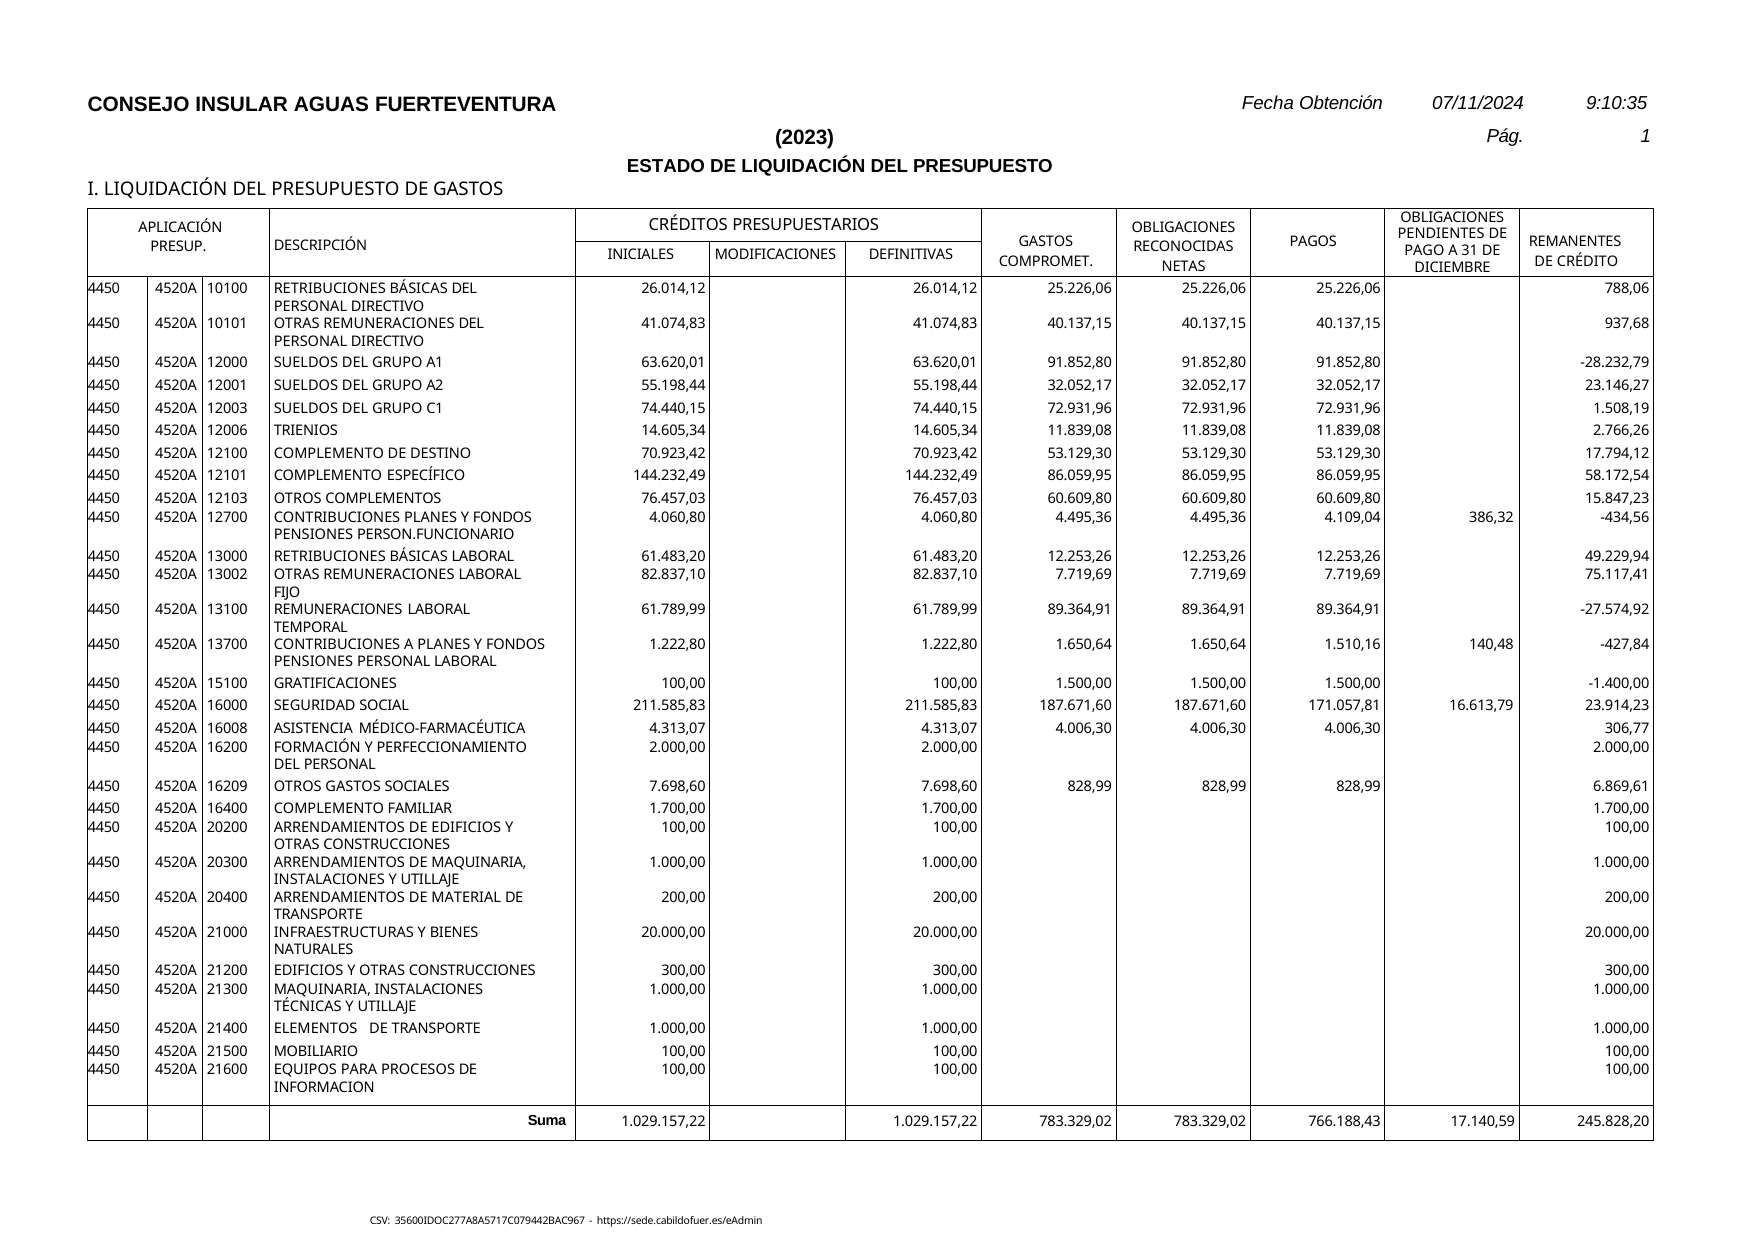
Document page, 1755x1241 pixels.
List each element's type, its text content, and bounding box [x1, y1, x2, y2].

table_cell FIJO [270, 584, 575, 602]
table_cell 21500 [203, 1038, 269, 1060]
table_cell MODIFICACIONES [710, 242, 845, 276]
table_cell [1385, 818, 1519, 837]
table_cell 82.837,10 [576, 565, 709, 584]
table_cell [1251, 333, 1384, 351]
table_cell 60.609,80 [1117, 485, 1250, 508]
table_header OBLIGACIONES RECONOCIDAS NETAS [1117, 209, 1250, 276]
table_cell [1117, 527, 1250, 544]
table_cell 1.700,00 [846, 795, 981, 818]
table_cell [710, 1106, 845, 1140]
table_cell [88, 654, 147, 671]
table_cell 4450 [88, 316, 147, 333]
table_cell [1251, 942, 1384, 959]
table_cell MAQUINARIA, INSTALACIONES [270, 980, 575, 999]
table_cell [1385, 959, 1519, 980]
table_cell 7.719,69 [1251, 565, 1384, 584]
table_cell 4450 [88, 671, 147, 692]
table_cell 23.914,23 [1520, 693, 1653, 715]
table_cell 211.585,83 [576, 693, 709, 715]
table_cell [1385, 854, 1519, 872]
table_cell [846, 654, 981, 671]
table_cell 4450 [88, 1038, 147, 1060]
table_cell 32.052,17 [1117, 372, 1250, 394]
table_cell [1385, 907, 1519, 924]
table_cell 1.000,00 [1520, 1017, 1653, 1038]
table_cell [576, 619, 709, 637]
table_cell DEFINITIVAS [846, 242, 981, 276]
table_cell PERSONAL DIRECTIVO [270, 333, 575, 351]
table_cell 74.440,15 [576, 395, 709, 417]
table_cell [982, 1017, 1116, 1038]
table_cell 211.585,83 [846, 693, 981, 715]
table_cell 10100 [203, 277, 269, 298]
table_cell [1385, 619, 1519, 637]
table_cell [576, 757, 709, 774]
table_cell 16000 [203, 693, 269, 715]
table_cell [148, 619, 202, 637]
table_header GASTOS COMPROMET. [982, 209, 1116, 276]
table_cell 86.059,95 [1117, 463, 1250, 485]
table_cell 53.129,30 [1251, 440, 1384, 462]
table_cell [982, 889, 1116, 907]
table_cell [1251, 1017, 1384, 1038]
table_cell 11.839,08 [1251, 417, 1384, 440]
table_cell [1385, 299, 1519, 316]
table_cell [982, 942, 1116, 959]
table_cell [846, 907, 981, 924]
table_cell 72.931,96 [1117, 395, 1250, 417]
table_cell 4520A [148, 854, 202, 872]
table_cell 4450 [88, 508, 147, 527]
table_cell [1385, 485, 1519, 508]
table_cell [982, 619, 1116, 637]
table_cell [1117, 854, 1250, 872]
table_cell [1385, 774, 1519, 795]
table_cell [1251, 654, 1384, 671]
table_cell 41.074,83 [576, 316, 709, 333]
table_cell 89.364,91 [982, 602, 1116, 619]
table_cell [88, 837, 147, 854]
table_cell 4520A [148, 1060, 202, 1079]
table_cell [1385, 942, 1519, 959]
table_cell 1.700,00 [576, 795, 709, 818]
table_cell SEGURIDAD SOCIAL [270, 693, 575, 715]
table_cell [982, 738, 1116, 757]
table_cell [88, 942, 147, 959]
table_cell ARRENDAMIENTOS DE MATERIAL DE [270, 889, 575, 907]
table_cell 16.613,79 [1385, 693, 1519, 715]
table_cell 25.226,06 [982, 277, 1116, 298]
table_cell 75.117,41 [1520, 565, 1653, 584]
table_cell 4.313,07 [576, 715, 709, 738]
table_cell 4450 [88, 774, 147, 795]
table_cell [982, 959, 1116, 980]
table_cell [88, 999, 147, 1017]
table_cell 300,00 [1520, 959, 1653, 980]
table_cell RETRIBUCIONES BÁSICAS LABORAL [270, 544, 575, 565]
table_cell 2.000,00 [576, 738, 709, 757]
table_cell 4520A [148, 738, 202, 757]
table_cell 1.000,00 [576, 1017, 709, 1038]
table_cell [1117, 299, 1250, 316]
table_cell -1.400,00 [1520, 671, 1653, 692]
table_cell 100,00 [576, 671, 709, 692]
table_cell 55.198,44 [576, 372, 709, 394]
table_cell [1385, 872, 1519, 889]
table_cell [846, 757, 981, 774]
table_cell TEMPORAL [270, 619, 575, 637]
table_cell [1251, 980, 1384, 999]
table_cell [1251, 818, 1384, 837]
table_cell 2.000,00 [846, 738, 981, 757]
table_cell [148, 1079, 202, 1105]
table_cell [576, 999, 709, 1017]
table_cell -28.232,79 [1520, 351, 1653, 372]
table_cell 4520A [148, 602, 202, 619]
table_cell 20.000,00 [1520, 924, 1653, 942]
table_cell 1.510,16 [1251, 637, 1384, 654]
table_cell 937,68 [1520, 316, 1653, 333]
table_cell SUELDOS DEL GRUPO A2 [270, 372, 575, 394]
table_cell [1385, 527, 1519, 544]
table_cell PERSONAL DIRECTIVO [270, 299, 575, 316]
table_cell 4450 [88, 980, 147, 999]
table_cell 25.226,06 [1251, 277, 1384, 298]
table_cell 245.828,20 [1520, 1106, 1653, 1140]
table_cell 1.508,19 [1520, 395, 1653, 417]
table_header OBLIGACIONES PENDIENTES DE PAGO A 31 DE DICIEMBRE [1385, 209, 1519, 276]
table_cell [1385, 565, 1519, 584]
table_cell [148, 999, 202, 1017]
table_cell [88, 872, 147, 889]
table_cell 55.198,44 [846, 372, 981, 394]
table_cell 4450 [88, 463, 147, 485]
table_cell 12100 [203, 440, 269, 462]
table_cell 100,00 [1520, 1060, 1653, 1079]
table_cell 4450 [88, 395, 147, 417]
table_cell OTRAS REMUNERACIONES DEL [270, 316, 575, 333]
table_cell [1385, 671, 1519, 692]
table_header DESCRIPCIÓN [270, 209, 575, 276]
table_cell 14.605,34 [576, 417, 709, 440]
table_cell 200,00 [846, 889, 981, 907]
table_cell PENSIONES PERSONAL LABORAL [270, 654, 575, 671]
table_cell [1251, 959, 1384, 980]
table_cell [982, 907, 1116, 924]
table_cell 1.500,00 [1117, 671, 1250, 692]
table_cell 4450 [88, 637, 147, 654]
table_cell 4450 [88, 959, 147, 980]
table_cell 766.188,43 [1251, 1106, 1384, 1140]
table_cell [1117, 619, 1250, 637]
table_cell 100,00 [846, 1060, 981, 1079]
table_cell 4450 [88, 1060, 147, 1079]
table_cell 4.109,04 [1251, 508, 1384, 527]
table_cell COMPLEMENTO FAMILIAR [270, 795, 575, 818]
table_cell TRIENIOS [270, 417, 575, 440]
table_cell 12001 [203, 372, 269, 394]
table_cell 76.457,03 [846, 485, 981, 508]
table_header APLICACIÓN PRESUP. [88, 209, 269, 276]
table_cell 74.440,15 [846, 395, 981, 417]
table_cell [982, 818, 1116, 837]
table_cell [1385, 1060, 1519, 1079]
table_cell 2.766,26 [1520, 417, 1653, 440]
table_cell 11.839,08 [1117, 417, 1250, 440]
table_cell [203, 837, 269, 854]
table_cell [1520, 299, 1653, 316]
table_cell 4450 [88, 818, 147, 837]
table_cell 4.006,30 [1251, 715, 1384, 738]
table_cell [1117, 654, 1250, 671]
table_cell 15100 [203, 671, 269, 692]
table_cell 13700 [203, 637, 269, 654]
table_cell 20.000,00 [576, 924, 709, 942]
table_cell 15.847,23 [1520, 485, 1653, 508]
table_cell [576, 837, 709, 854]
table_cell EDIFICIOS Y OTRAS CONSTRUCCIONES [270, 959, 575, 980]
table_cell 49.229,94 [1520, 544, 1653, 565]
table_cell [846, 333, 981, 351]
table_cell [1385, 1038, 1519, 1060]
table_cell 21200 [203, 959, 269, 980]
table_cell [203, 907, 269, 924]
table_cell 7.698,60 [846, 774, 981, 795]
table_cell [88, 907, 147, 924]
table_cell [576, 333, 709, 351]
table_cell 140,48 [1385, 637, 1519, 654]
table_cell [576, 872, 709, 889]
table_cell 12006 [203, 417, 269, 440]
table_cell [203, 527, 269, 544]
table_cell [1117, 999, 1250, 1017]
table_cell [88, 527, 147, 544]
table_cell 17.794,12 [1520, 440, 1653, 462]
table_cell 21600 [203, 1060, 269, 1079]
table_cell CONTRIBUCIONES A PLANES Y FONDOS [270, 637, 575, 654]
table_cell 13100 [203, 602, 269, 619]
table_cell [203, 299, 269, 316]
table_cell [576, 299, 709, 316]
table_cell [1385, 654, 1519, 671]
table_cell 200,00 [1520, 889, 1653, 907]
table_cell 4520A [148, 395, 202, 417]
table_cell 306,77 [1520, 715, 1653, 738]
table_cell [846, 299, 981, 316]
table_cell RETRIBUCIONES BÁSICAS DEL [270, 277, 575, 298]
table_cell 4450 [88, 417, 147, 440]
table_cell [1385, 1017, 1519, 1038]
table_cell [576, 907, 709, 924]
table_cell COMPLEMENTO ESPECÍFICO [270, 463, 575, 485]
table_cell [982, 333, 1116, 351]
table_cell [1520, 837, 1653, 854]
table_cell 4520A [148, 637, 202, 654]
table_cell -427,84 [1520, 637, 1653, 654]
table_cell 4520A [148, 508, 202, 527]
table_cell COMPLEMENTO DE DESTINO [270, 440, 575, 462]
table_cell 144.232,49 [576, 463, 709, 485]
table_cell PENSIONES PERSON.FUNCIONARIO [270, 527, 575, 544]
table_cell [1251, 1038, 1384, 1060]
table_cell 1.000,00 [846, 1017, 981, 1038]
table_cell 4520A [148, 889, 202, 907]
table_cell [1117, 907, 1250, 924]
table_cell 32.052,17 [982, 372, 1116, 394]
table_cell [203, 999, 269, 1017]
table_cell [576, 1079, 709, 1105]
table_cell 17.140,59 [1385, 1106, 1519, 1140]
table_cell 386,32 [1385, 508, 1519, 527]
table_cell 61.483,20 [576, 544, 709, 565]
table_cell 828,99 [982, 774, 1116, 795]
table_cell 40.137,15 [1117, 316, 1250, 333]
table_cell FORMACIÓN Y PERFECCIONAMIENTO [270, 738, 575, 757]
table_cell [1385, 924, 1519, 942]
table_cell [1117, 872, 1250, 889]
table_cell [1385, 544, 1519, 565]
table_cell 100,00 [1520, 818, 1653, 837]
table_cell 1.029.157,22 [846, 1106, 981, 1140]
table_cell TÉCNICAS Y UTILLAJE [270, 999, 575, 1017]
table_cell [1251, 795, 1384, 818]
table_cell 12101 [203, 463, 269, 485]
table_cell 82.837,10 [846, 565, 981, 584]
table_cell [203, 619, 269, 637]
table_cell [982, 837, 1116, 854]
table_cell [1117, 818, 1250, 837]
table_cell 21400 [203, 1017, 269, 1038]
table_cell [982, 1060, 1116, 1079]
table_cell 12.253,26 [982, 544, 1116, 565]
table_cell 100,00 [846, 818, 981, 837]
table_cell 12.253,26 [1251, 544, 1384, 565]
table_cell 20.000,00 [846, 924, 981, 942]
table_cell [1251, 757, 1384, 774]
table_cell NATURALES [270, 942, 575, 959]
table_cell INFORMACION [270, 1079, 575, 1105]
table_cell 828,99 [1117, 774, 1250, 795]
table_cell [1520, 333, 1653, 351]
table_cell [203, 333, 269, 351]
table_cell INICIALES [576, 242, 709, 276]
table_cell 4450 [88, 565, 147, 584]
table_cell [1385, 417, 1519, 440]
table_cell 4450 [88, 854, 147, 872]
table_cell 60.609,80 [1251, 485, 1384, 508]
table_cell 1.500,00 [982, 671, 1116, 692]
table_cell SUELDOS DEL GRUPO A1 [270, 351, 575, 372]
table_cell 72.931,96 [1251, 395, 1384, 417]
table_cell [1520, 584, 1653, 602]
table_cell [148, 757, 202, 774]
table_cell 13000 [203, 544, 269, 565]
table_cell 2.000,00 [1520, 738, 1653, 757]
table_cell [846, 872, 981, 889]
table_cell [1385, 440, 1519, 462]
table_cell 60.609,80 [982, 485, 1116, 508]
table_cell -27.574,92 [1520, 602, 1653, 619]
table_cell 4450 [88, 485, 147, 508]
table_cell [148, 584, 202, 602]
table_cell 300,00 [576, 959, 709, 980]
table_cell 7.719,69 [982, 565, 1116, 584]
table_cell [576, 527, 709, 544]
table_cell [1520, 942, 1653, 959]
table_cell 4520A [148, 693, 202, 715]
table_cell [1385, 1079, 1519, 1105]
table_cell [1385, 999, 1519, 1017]
table_cell 4520A [148, 544, 202, 565]
table_cell [88, 1106, 147, 1140]
table_cell INFRAESTRUCTURAS Y BIENES [270, 924, 575, 942]
table_cell 4.006,30 [982, 715, 1116, 738]
table_cell 4450 [88, 715, 147, 738]
table_cell [203, 872, 269, 889]
table_cell 12700 [203, 508, 269, 527]
table_cell 4520A [148, 565, 202, 584]
table_cell 4.060,80 [846, 508, 981, 527]
table_cell 1.000,00 [846, 980, 981, 999]
table_cell [1520, 999, 1653, 1017]
table_cell [1251, 924, 1384, 942]
table_cell [148, 837, 202, 854]
table_cell [982, 299, 1116, 316]
table_cell INSTALACIONES Y UTILLAJE [270, 872, 575, 889]
table_cell 12003 [203, 395, 269, 417]
table_cell 4520A [148, 372, 202, 394]
table_cell [846, 1079, 981, 1105]
table_cell [1117, 942, 1250, 959]
table_cell [1117, 1060, 1250, 1079]
table_cell 25.226,06 [1117, 277, 1250, 298]
table_cell [846, 584, 981, 602]
table_cell [576, 942, 709, 959]
table_cell [88, 1079, 147, 1105]
table_cell [1251, 854, 1384, 872]
table_cell ARRENDAMIENTOS DE EDIFICIOS Y [270, 818, 575, 837]
table_cell 1.700,00 [1520, 795, 1653, 818]
table_cell 788,06 [1520, 277, 1653, 298]
table_cell [1117, 738, 1250, 757]
table_cell 100,00 [1520, 1038, 1653, 1060]
table_cell 100,00 [576, 1038, 709, 1060]
table_cell [982, 924, 1116, 942]
table_cell [982, 757, 1116, 774]
table_cell 4520A [148, 1038, 202, 1060]
table_cell 76.457,03 [576, 485, 709, 508]
table_cell 16200 [203, 738, 269, 757]
table_cell 4520A [148, 959, 202, 980]
table_cell [1117, 333, 1250, 351]
table_cell [1385, 715, 1519, 738]
table_cell 14.605,34 [846, 417, 981, 440]
table_cell 26.014,12 [576, 277, 709, 298]
table_cell [1385, 372, 1519, 394]
table_cell 6.869,61 [1520, 774, 1653, 795]
table_cell 16209 [203, 774, 269, 795]
table_cell [846, 619, 981, 637]
table_cell 41.074,83 [846, 316, 981, 333]
table_cell 4.495,36 [1117, 508, 1250, 527]
table_cell [982, 795, 1116, 818]
table_cell [1385, 602, 1519, 619]
table_cell [1385, 837, 1519, 854]
table_cell 4450 [88, 440, 147, 462]
table_cell 86.059,95 [1251, 463, 1384, 485]
table_cell 4520A [148, 671, 202, 692]
table_cell 4450 [88, 544, 147, 565]
table_cell 86.059,95 [982, 463, 1116, 485]
table_cell 4520A [148, 440, 202, 462]
table_cell OTROS GASTOS SOCIALES [270, 774, 575, 795]
table_cell 1.650,64 [1117, 637, 1250, 654]
table_cell 40.137,15 [1251, 316, 1384, 333]
table_cell [203, 654, 269, 671]
table_header REMANENTES DE CRÉDITO [1520, 209, 1653, 276]
table_cell TRANSPORTE [270, 907, 575, 924]
table_cell 4.495,36 [982, 508, 1116, 527]
table_cell [1251, 299, 1384, 316]
table_cell 61.789,99 [846, 602, 981, 619]
table_cell 21300 [203, 980, 269, 999]
table_cell 4520A [148, 463, 202, 485]
table_cell 72.931,96 [982, 395, 1116, 417]
table_cell 12.253,26 [1117, 544, 1250, 565]
table_cell 61.483,20 [846, 544, 981, 565]
table_cell [846, 837, 981, 854]
table_cell [203, 584, 269, 602]
table_cell 100,00 [846, 671, 981, 692]
table_cell SUELDOS DEL GRUPO C1 [270, 395, 575, 417]
table_cell 300,00 [846, 959, 981, 980]
table_cell 63.620,01 [576, 351, 709, 372]
table_cell 20400 [203, 889, 269, 907]
table_cell [1117, 924, 1250, 942]
table_cell 4520A [148, 774, 202, 795]
table_cell 4450 [88, 738, 147, 757]
table_cell 20200 [203, 818, 269, 837]
table_cell [982, 999, 1116, 1017]
table_cell 12103 [203, 485, 269, 508]
table_cell 187.671,60 [1117, 693, 1250, 715]
table_cell DEL PERSONAL [270, 757, 575, 774]
table_cell 171.057,81 [1251, 693, 1384, 715]
table_cell [148, 654, 202, 671]
table_header PAGOS [1251, 209, 1384, 276]
table_cell 4.313,07 [846, 715, 981, 738]
table_cell [88, 757, 147, 774]
table_cell [1251, 527, 1384, 544]
table_cell 1.650,64 [982, 637, 1116, 654]
table_cell [1251, 619, 1384, 637]
table_cell 828,99 [1251, 774, 1384, 795]
table_cell [148, 907, 202, 924]
table_cell 1.029.157,22 [576, 1106, 709, 1140]
table_cell [982, 527, 1116, 544]
table_cell 1.000,00 [1520, 980, 1653, 999]
table_cell [1385, 738, 1519, 757]
table_cell [1251, 999, 1384, 1017]
table_cell 4450 [88, 795, 147, 818]
table_cell 4450 [88, 372, 147, 394]
table_header CRÉDITOS PRESUPUESTARIOS [576, 209, 981, 241]
table_cell 1.000,00 [846, 854, 981, 872]
table_cell 26.014,12 [846, 277, 981, 298]
table_cell 4520A [148, 417, 202, 440]
table_cell 1.000,00 [576, 854, 709, 872]
table_cell [148, 299, 202, 316]
table_cell [1385, 463, 1519, 485]
table_cell 783.329,02 [982, 1106, 1116, 1140]
table_cell 16400 [203, 795, 269, 818]
table_cell [846, 527, 981, 544]
table_cell 63.620,01 [846, 351, 981, 372]
table_cell 4520A [148, 795, 202, 818]
table_cell [1117, 757, 1250, 774]
table_cell 100,00 [576, 1060, 709, 1079]
table_cell [1385, 757, 1519, 774]
table_cell 4520A [148, 980, 202, 999]
table_cell 4.006,30 [1117, 715, 1250, 738]
table_cell [846, 999, 981, 1017]
table_cell 58.172,54 [1520, 463, 1653, 485]
table_cell 4520A [148, 818, 202, 837]
table_cell 1.222,80 [576, 637, 709, 654]
table_cell [88, 584, 147, 602]
table_cell EQUIPOS PARA PROCESOS DE [270, 1060, 575, 1079]
table_cell [1520, 907, 1653, 924]
table_cell [982, 1038, 1116, 1060]
table_cell [1520, 872, 1653, 889]
table_cell 40.137,15 [982, 316, 1116, 333]
table_cell 89.364,91 [1117, 602, 1250, 619]
table_cell 89.364,91 [1251, 602, 1384, 619]
table_cell [1117, 1017, 1250, 1038]
table_cell [1385, 795, 1519, 818]
table_cell [1385, 980, 1519, 999]
table_cell 4450 [88, 1017, 147, 1038]
table_cell 91.852,80 [982, 351, 1116, 372]
table_cell [1251, 907, 1384, 924]
table_cell 4.060,80 [576, 508, 709, 527]
table_cell [576, 654, 709, 671]
table_cell [1117, 980, 1250, 999]
table_cell [203, 1106, 269, 1140]
table_cell ELEMENTOS DE TRANSPORTE [270, 1017, 575, 1038]
table_cell 4450 [88, 277, 147, 298]
table_cell 4520A [148, 924, 202, 942]
table_cell [1385, 316, 1519, 333]
table_cell 91.852,80 [1251, 351, 1384, 372]
table_cell 4450 [88, 602, 147, 619]
table_cell [982, 872, 1116, 889]
table_cell 70.923,42 [576, 440, 709, 462]
table_cell 61.789,99 [576, 602, 709, 619]
table_cell GRATIFICACIONES [270, 671, 575, 692]
table_cell [1117, 1079, 1250, 1105]
table_cell [1251, 1079, 1384, 1105]
table_cell 1.000,00 [576, 980, 709, 999]
table_cell [148, 872, 202, 889]
table_cell MOBILIARIO [270, 1038, 575, 1060]
table_cell [982, 584, 1116, 602]
table_cell 144.232,49 [846, 463, 981, 485]
table_cell [710, 277, 845, 1105]
table_cell [1385, 889, 1519, 907]
table_cell [148, 1106, 202, 1140]
table_cell [203, 942, 269, 959]
table_cell [1520, 527, 1653, 544]
table_cell Suma [270, 1106, 575, 1140]
table_cell 91.852,80 [1117, 351, 1250, 372]
table_cell [1520, 1079, 1653, 1105]
table_cell 4450 [88, 889, 147, 907]
table_cell OTROS COMPLEMENTOS [270, 485, 575, 508]
table_cell [1251, 1060, 1384, 1079]
table_cell 1.000,00 [1520, 854, 1653, 872]
table_cell 4520A [148, 715, 202, 738]
table_cell [1117, 584, 1250, 602]
table_cell 13002 [203, 565, 269, 584]
table_cell 187.671,60 [982, 693, 1116, 715]
table_cell 100,00 [846, 1038, 981, 1060]
table_cell 4450 [88, 351, 147, 372]
table_cell [148, 942, 202, 959]
table_cell 32.052,17 [1251, 372, 1384, 394]
table_cell [1520, 757, 1653, 774]
table_cell [1251, 738, 1384, 757]
table_cell 1.222,80 [846, 637, 981, 654]
table_cell 21000 [203, 924, 269, 942]
table_cell [1251, 872, 1384, 889]
table_cell REMUNERACIONES LABORAL [270, 602, 575, 619]
table_cell [88, 619, 147, 637]
table_cell [982, 980, 1116, 999]
table_cell [1385, 584, 1519, 602]
table_cell 70.923,42 [846, 440, 981, 462]
table_cell 4520A [148, 485, 202, 508]
table_cell 4520A [148, 316, 202, 333]
table_cell [576, 584, 709, 602]
table_cell 4520A [148, 277, 202, 298]
table_cell [1117, 837, 1250, 854]
table_cell [1385, 277, 1519, 298]
table_cell 4450 [88, 693, 147, 715]
table_cell [148, 333, 202, 351]
table_cell 4450 [88, 924, 147, 942]
table_cell [1117, 889, 1250, 907]
table_cell [148, 527, 202, 544]
table_cell 16008 [203, 715, 269, 738]
table_cell [203, 1079, 269, 1105]
table_cell 783.329,02 [1117, 1106, 1250, 1140]
table_cell [1117, 959, 1250, 980]
table_cell [88, 333, 147, 351]
table_cell [88, 299, 147, 316]
table_cell 4520A [148, 351, 202, 372]
table_cell 12000 [203, 351, 269, 372]
table_cell [1385, 351, 1519, 372]
table_cell [1251, 889, 1384, 907]
table_cell [1251, 837, 1384, 854]
table_cell [1117, 1038, 1250, 1060]
table_cell 1.500,00 [1251, 671, 1384, 692]
table_cell [1520, 619, 1653, 637]
table_cell 53.129,30 [1117, 440, 1250, 462]
table_cell 20300 [203, 854, 269, 872]
table_cell [1385, 333, 1519, 351]
table_cell [203, 757, 269, 774]
table_cell 53.129,30 [982, 440, 1116, 462]
table_cell [1385, 395, 1519, 417]
table_cell -434,56 [1520, 508, 1653, 527]
table_cell 100,00 [576, 818, 709, 837]
table_cell [982, 654, 1116, 671]
table_cell ARRENDAMIENTOS DE MAQUINARIA, [270, 854, 575, 872]
table_cell [982, 854, 1116, 872]
table_cell OTRAS REMUNERACIONES LABORAL [270, 565, 575, 584]
table_cell [982, 1079, 1116, 1105]
table_cell ASISTENCIA MÉDICO-FARMACÉUTICA [270, 715, 575, 738]
table_cell [1251, 584, 1384, 602]
table_cell 23.146,27 [1520, 372, 1653, 394]
table_cell 11.839,08 [982, 417, 1116, 440]
table_cell 4520A [148, 1017, 202, 1038]
table_cell 7.698,60 [576, 774, 709, 795]
table_cell [1520, 654, 1653, 671]
table_cell CONTRIBUCIONES PLANES Y FONDOS [270, 508, 575, 527]
table_cell 7.719,69 [1117, 565, 1250, 584]
table_cell [846, 942, 981, 959]
table_cell 10101 [203, 316, 269, 333]
table_cell 200,00 [576, 889, 709, 907]
table_cell OTRAS CONSTRUCCIONES [270, 837, 575, 854]
table_cell [1117, 795, 1250, 818]
